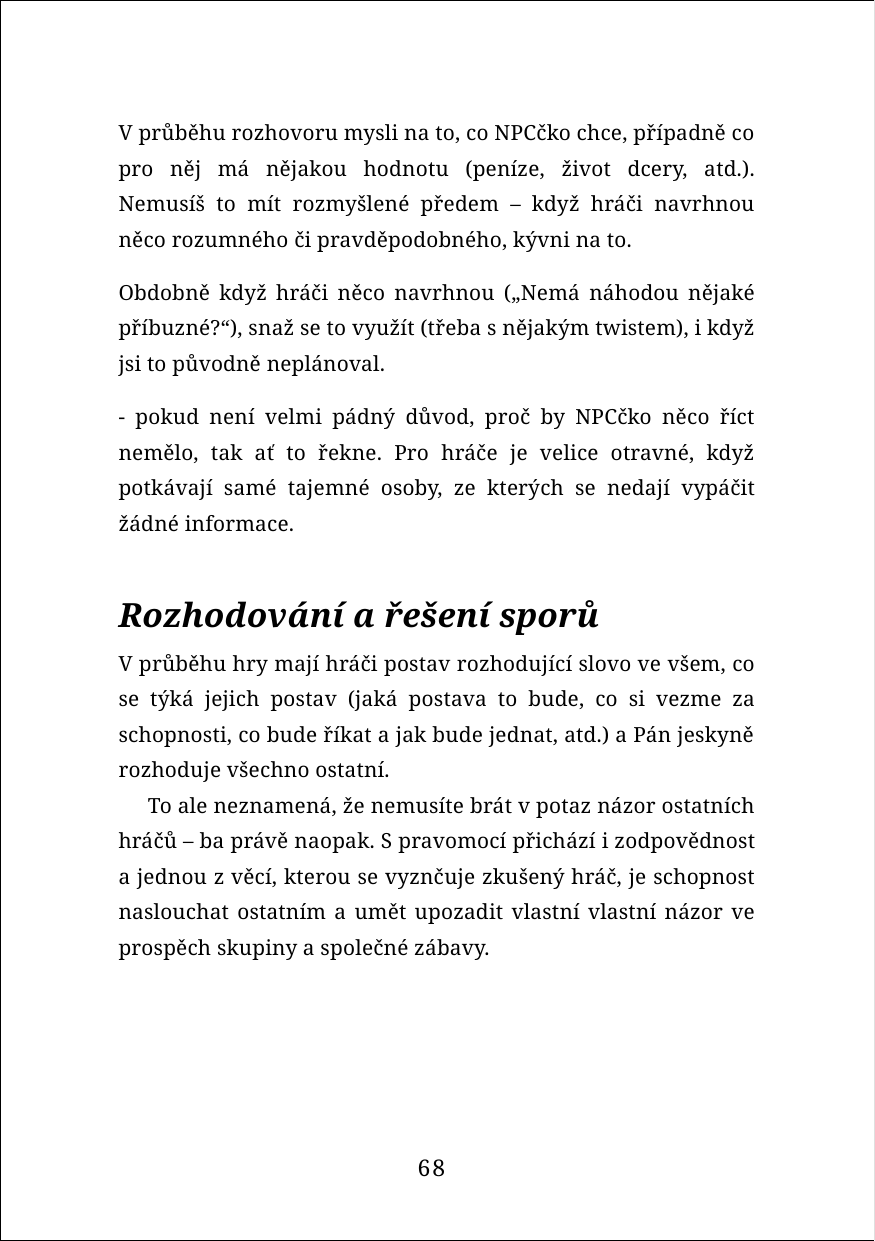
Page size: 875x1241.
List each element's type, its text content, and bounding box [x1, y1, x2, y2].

subtitle Rozhodování a řešení sporů [118, 592, 756, 637]
text - pokud není velmi pádný důvod, proč by NPCčko něco říct nemělo, tak ať to řekne. Pro hráče je velice otravné, když potkávají samé tajemné osoby, ze kterých se nedají vypáčit žádné informace. [118, 402, 756, 537]
text V průběhu hry mají hráči postav rozhodující slovo ve všem, co se týká jejich postav (jaká postava to bude, co si vezme za schopnosti, co bude říkat a jak bude jednat, atd.) a Pán jeskyně rozhoduje všechno ostatní. To ale neznamená, že nemusíte brát v potaz názor ostatních hráčů – ba právě naopak. S pravomocí přichází i zodpovědnost a jednou z věcí, kterou se vyznčuje zkušený hráč, je schopnost naslouchat ostatním a umět upozadit vlastní vlastní názor ve prospěch skupiny a společné zábavy. [118, 649, 756, 961]
text V průběhu rozhovoru mysli na to, co NPCčko chce, případně co pro něj má nějakou hodnotu (peníze, život dcery, atd.). Nemusíš to mít rozmyšlené předem – když hráči navrhnou něco rozumného či pravděpodobného, kývni na to. [118, 118, 756, 253]
text Obdobně když hráči něco navrhnou („Nemá náhodou nějaké příbuzné?“), snaž se to využít (třeba s nějakým twistem), i když jsi to původně neplánoval. [118, 278, 756, 377]
